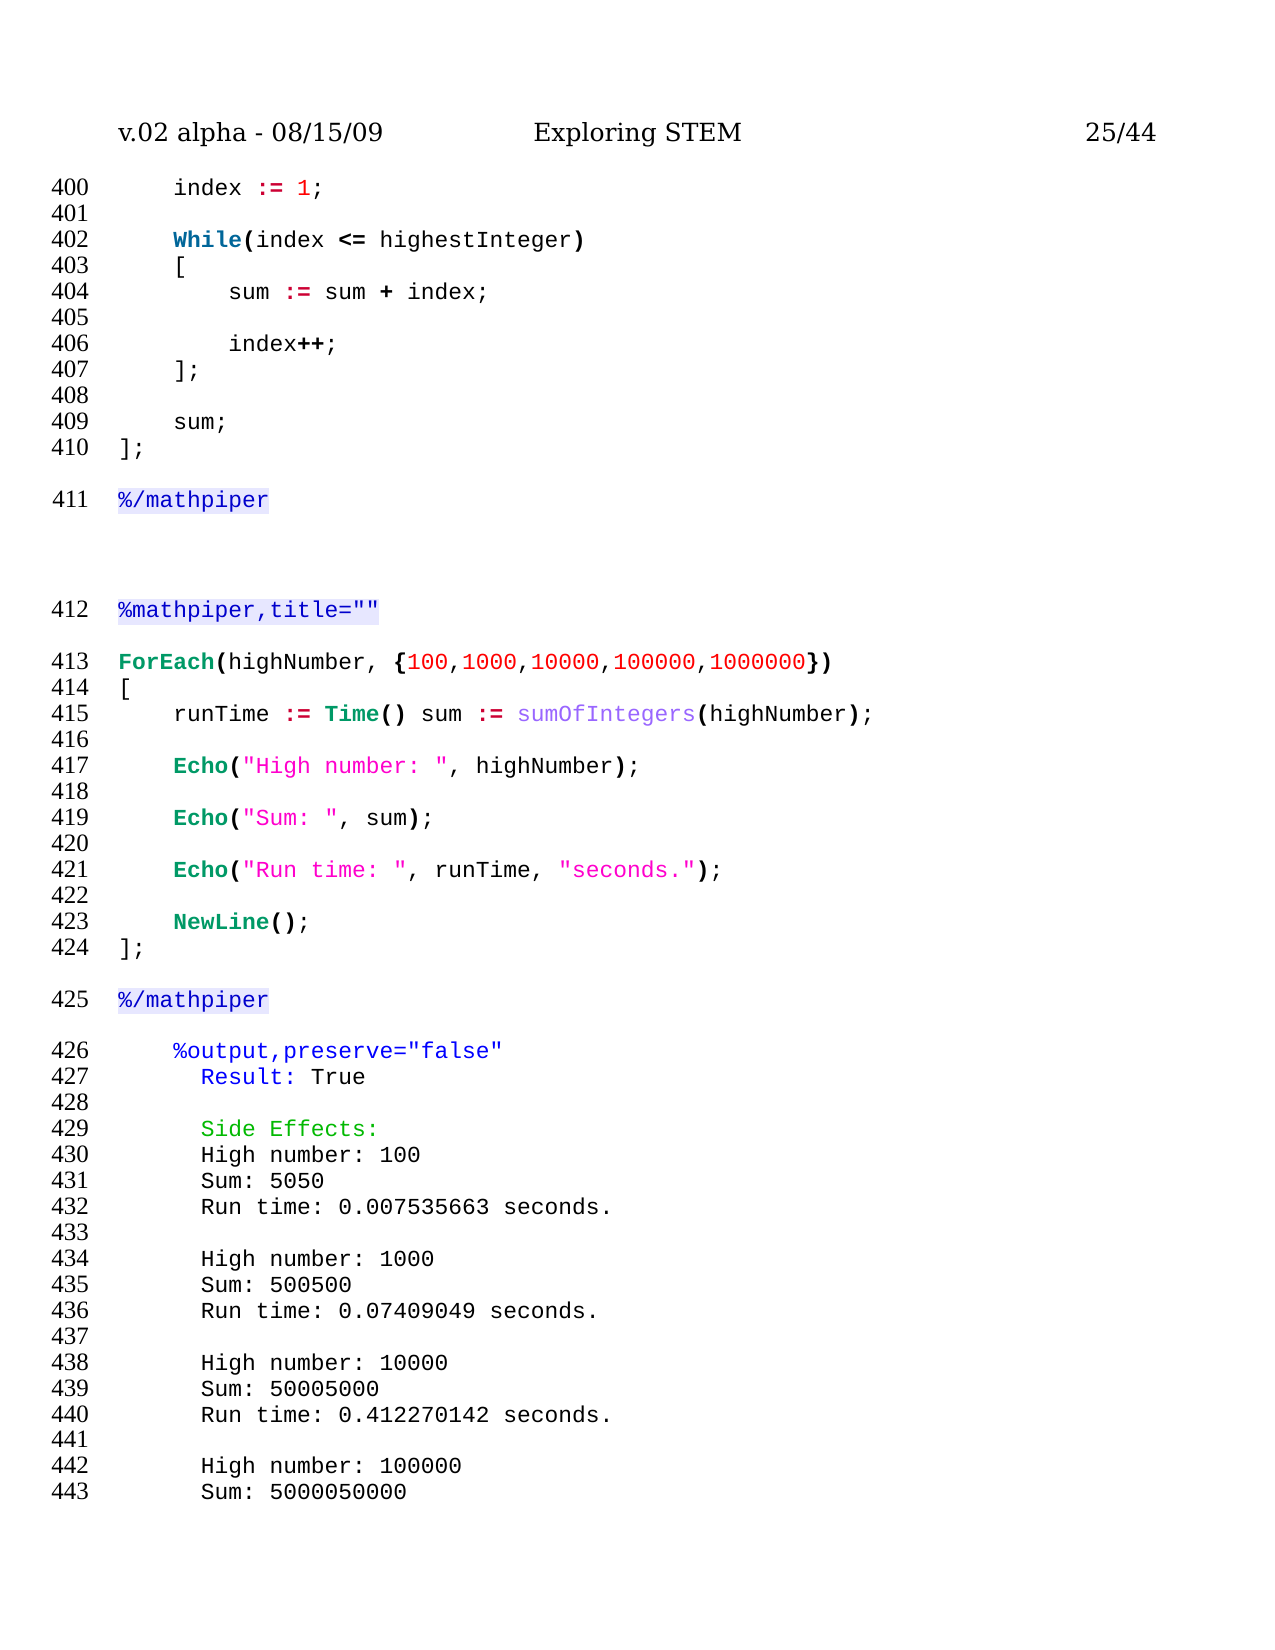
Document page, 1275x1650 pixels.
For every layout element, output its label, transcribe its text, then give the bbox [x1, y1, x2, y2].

text High number: 1000 [118, 1247, 1157, 1273]
text Sum: 50005000 [118, 1377, 1157, 1403]
text sum; [118, 410, 1157, 436]
text ]; [118, 936, 1157, 962]
text %/mathpiper [118, 988, 1157, 1014]
text sum := sum + index; [118, 281, 1157, 306]
text Run time: 0.412270142 seconds. [118, 1403, 1157, 1429]
text Echo("Sum: ", sum); [118, 806, 1157, 832]
text While(index <= highestInteger) [118, 229, 1157, 254]
text %/mathpiper [118, 488, 1157, 514]
text High number: 100000 [118, 1455, 1157, 1481]
text %mathpiper,title="" [118, 599, 1157, 625]
text [ [118, 677, 1157, 703]
text ]; [118, 358, 1157, 384]
text index++; [118, 332, 1157, 358]
text ]; [118, 436, 1157, 462]
text ForEach(highNumber, {100,1000,10000,100000,1000000}) [118, 651, 1157, 677]
text runTime := Time() sum := sumOfIntegers(highNumber); [118, 703, 1157, 728]
text Result: True [118, 1066, 1157, 1092]
text Side Effects: [118, 1118, 1157, 1143]
text Run time: 0.07409049 seconds. [118, 1299, 1157, 1325]
text Echo("Run time: ", runTime, "seconds."); [118, 858, 1157, 884]
text NewLine(); [118, 910, 1157, 936]
text High number: 10000 [118, 1351, 1157, 1377]
text High number: 100 [118, 1143, 1157, 1169]
text Sum: 5050 [118, 1169, 1157, 1195]
text Sum: 5000050000 [118, 1481, 1157, 1507]
text Echo("High number: ", highNumber); [118, 754, 1157, 780]
text Sum: 500500 [118, 1273, 1157, 1299]
text index := 1; [118, 177, 1157, 203]
text Run time: 0.007535663 seconds. [118, 1195, 1157, 1221]
text [ [118, 254, 1157, 281]
text %output,preserve="false" [118, 1040, 1157, 1066]
